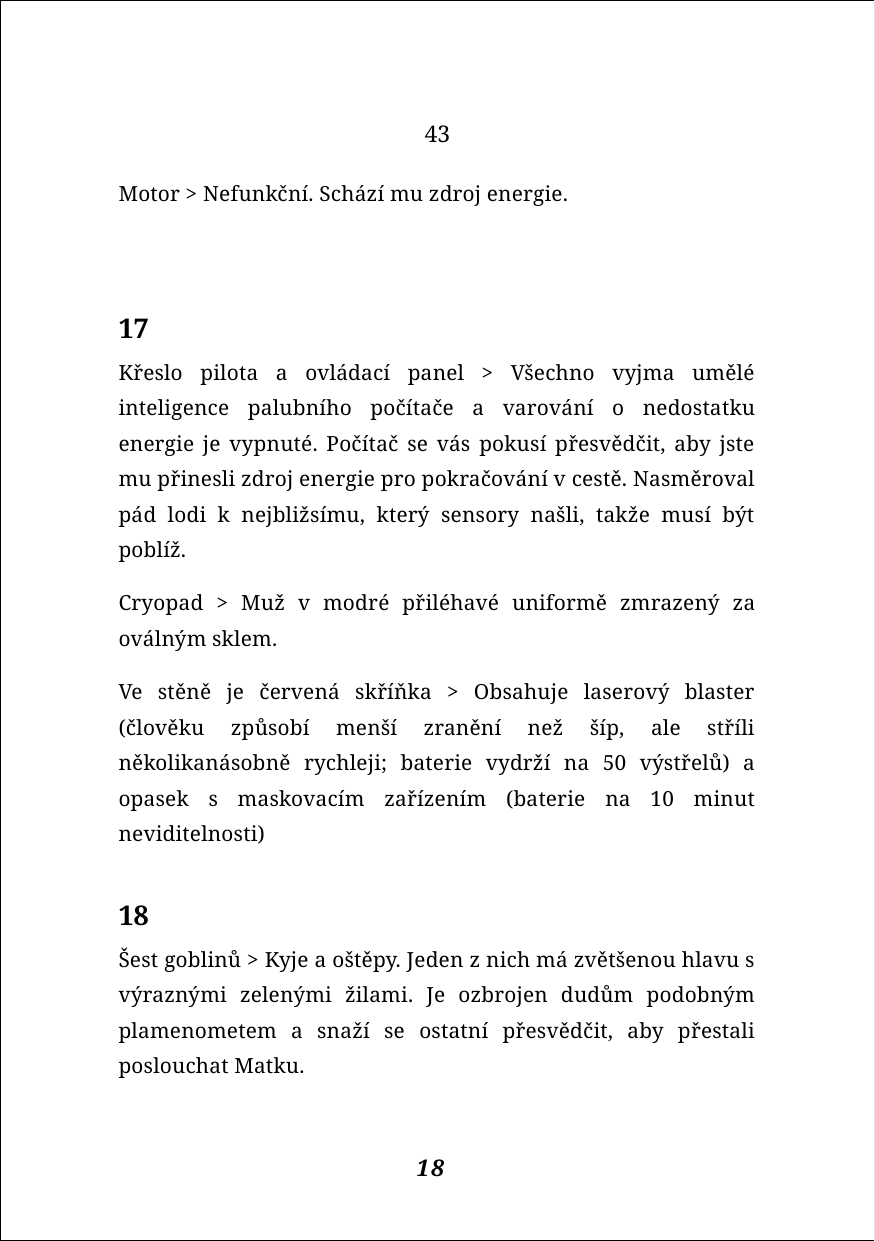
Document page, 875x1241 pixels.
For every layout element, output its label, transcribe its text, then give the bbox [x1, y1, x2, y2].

text Ve stěně je červená skříňka > Obsahuje laserový blaster (člověku způsobí menší zranění než šíp, ale stříli několikanásobně rychleji; baterie vydrží na 50 výstřelů) a opasek s maskovacím zařízením (baterie na 10 minut neviditelnosti) [118, 677, 756, 848]
subtitle 18 [118, 896, 756, 933]
text Křeslo pilota a ovládací panel > Všechno vyjma umělé inteligence palubního počítače a varování o nedostatku energie je vypnuté. Počítač se vás pokusí přesvědčit, aby jste mu přinesli zdroj energie pro pokračování v cestě. Nasměroval pád lodi k nejbližsímu, který sensory našli, takže musí být poblíž. [118, 358, 756, 564]
subtitle 17 [118, 309, 756, 346]
text Cryopad > Muž v modré přiléhavé uniformě zmrazený za oválným sklem. [118, 588, 756, 652]
text Motor > Nefunkční. Schází mu zdroj energie. [118, 179, 756, 207]
text Šest goblinů > Kyje a oštěpy. Jeden z nich má zvětšenou hlavu s výraznými zelenými žilami. Je ozbrojen dudům podobným plamenometem a snaží se ostatní přesvědčit, aby přestali poslouchat Matku. [118, 945, 756, 1080]
